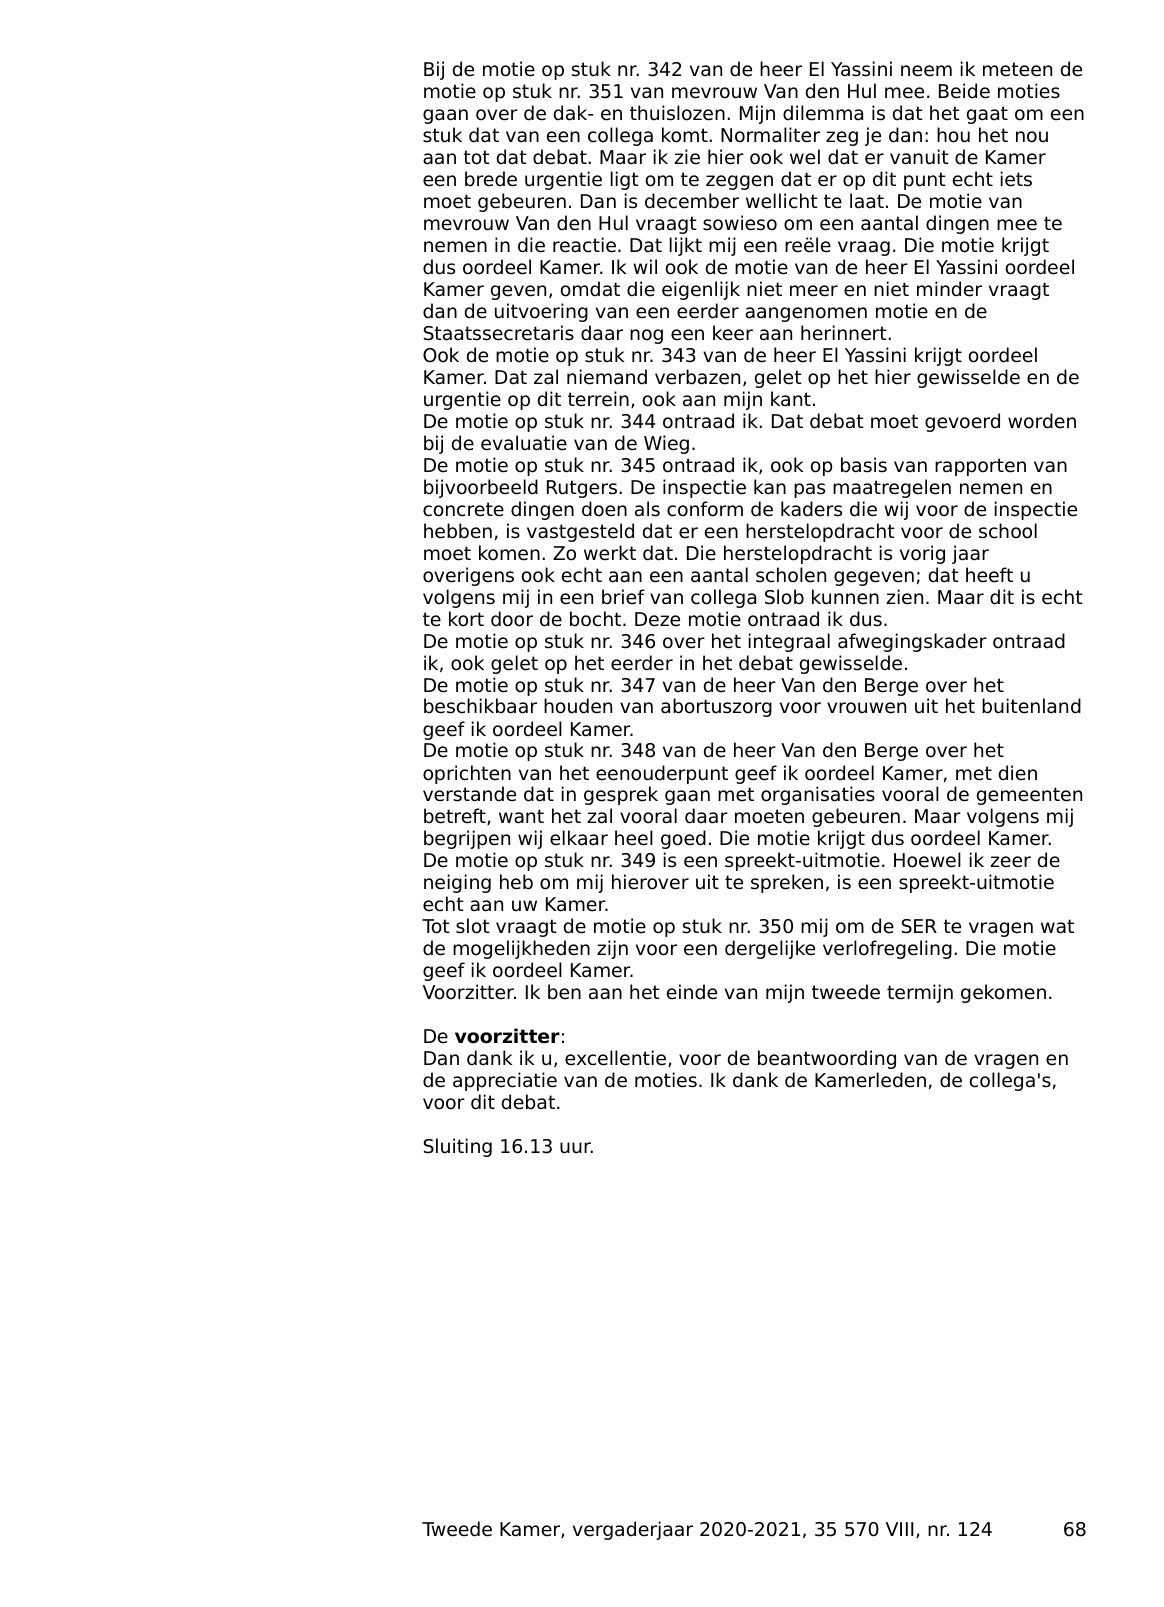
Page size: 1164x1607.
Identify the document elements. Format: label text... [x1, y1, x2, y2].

text De motie op stuk nr. 349 is een spreekt-uitmotie. Hoewel ik zeer de neiging heb om mij hierover uit te spreken, is een spreekt-uitmotie echt aan uw Kamer. [422, 850, 1087, 916]
text De motie op stuk nr. 346 over het integraal afwegingskader ontraad ik, ook gelet op het eerder in het debat gewisselde. [422, 631, 1087, 674]
text De motie op stuk nr. 347 van de heer Van den Berge over het beschikbaar houden van abortuszorg voor vrouwen uit het buitenland geef ik oordeel Kamer. [422, 674, 1087, 740]
text Bij de motie op stuk nr. 342 van de heer El Yassini neem ik meteen de motie op stuk nr. 351 van mevrouw Van den Hul mee. Beide moties gaan over de dak- en thuislozen. Mijn dilemma is dat het gaat om een stuk dat van een collega komt. Normaliter zeg je dan: hou het nou aan tot dat debat. Maar ik zie hier ook wel dat er vanuit de Kamer een brede urgentie ligt om te zeggen dat er op dit punt echt iets moet gebeuren. Dan is december wellicht te laat. De motie van mevrouw Van den Hul vraagt sowieso om een aantal dingen mee te nemen in die reactie. Dat lijkt mij een reële vraag. Die motie krijgt dus oordeel Kamer. Ik wil ook de motie van de heer El Yassini oordeel Kamer geven, omdat die eigenlijk niet meer en niet minder vraagt dan de uitvoering van een eerder aangenomen motie en de Staatssecretaris daar nog een keer aan herinnert. [422, 59, 1087, 345]
text De motie op stuk nr. 348 van de heer Van den Berge over het oprichten van het eenouderpunt geef ik oordeel Kamer, met dien verstande dat in gesprek gaan met organisaties vooral de gemeenten betreft, want het zal vooral daar moeten gebeuren. Maar volgens mij begrijpen wij elkaar heel goed. Die motie krijgt dus oordeel Kamer. [422, 740, 1087, 850]
text De motie op stuk nr. 344 ontraad ik. Dat debat moet gevoerd worden bij de evaluatie van de Wieg. [422, 411, 1087, 455]
text Voorzitter. Ik ben aan het einde van mijn tweede termijn gekomen. [422, 982, 1087, 1004]
text Tot slot vraagt de motie op stuk nr. 350 mij om de SER te vragen wat de mogelijkheden zijn voor een dergelijke verlofregeling. Die motie geef ik oordeel Kamer. [422, 916, 1087, 982]
text Dan dank ik u, excellentie, voor de beantwoording van de vragen en de appreciatie van de moties. Ik dank de Kamerleden, de collega's, voor dit debat. [422, 1048, 1087, 1114]
text Sluiting 16.13 uur. [422, 1136, 1087, 1158]
text De motie op stuk nr. 345 ontraad ik, ook op basis van rapporten van bijvoorbeeld Rutgers. De inspectie kan pas maatregelen nemen en concrete dingen doen als conform de kaders die wij voor de inspectie hebben, is vastgesteld dat er een herstelopdracht voor de school moet komen. Zo werkt dat. Die herstelopdracht is vorig jaar overigens ook echt aan een aantal scholen gegeven; dat heeft u volgens mij in een brief van collega Slob kunnen zien. Maar dit is echt te kort door de bocht. Deze motie ontraad ik dus. [422, 455, 1087, 631]
text Ook de motie op stuk nr. 343 van de heer El Yassini krijgt oordeel Kamer. Dat zal niemand verbazen, gelet op het hier gewisselde en de urgentie op dit terrein, ook aan mijn kant. [422, 345, 1087, 411]
text De voorzitter: [422, 1026, 1087, 1048]
